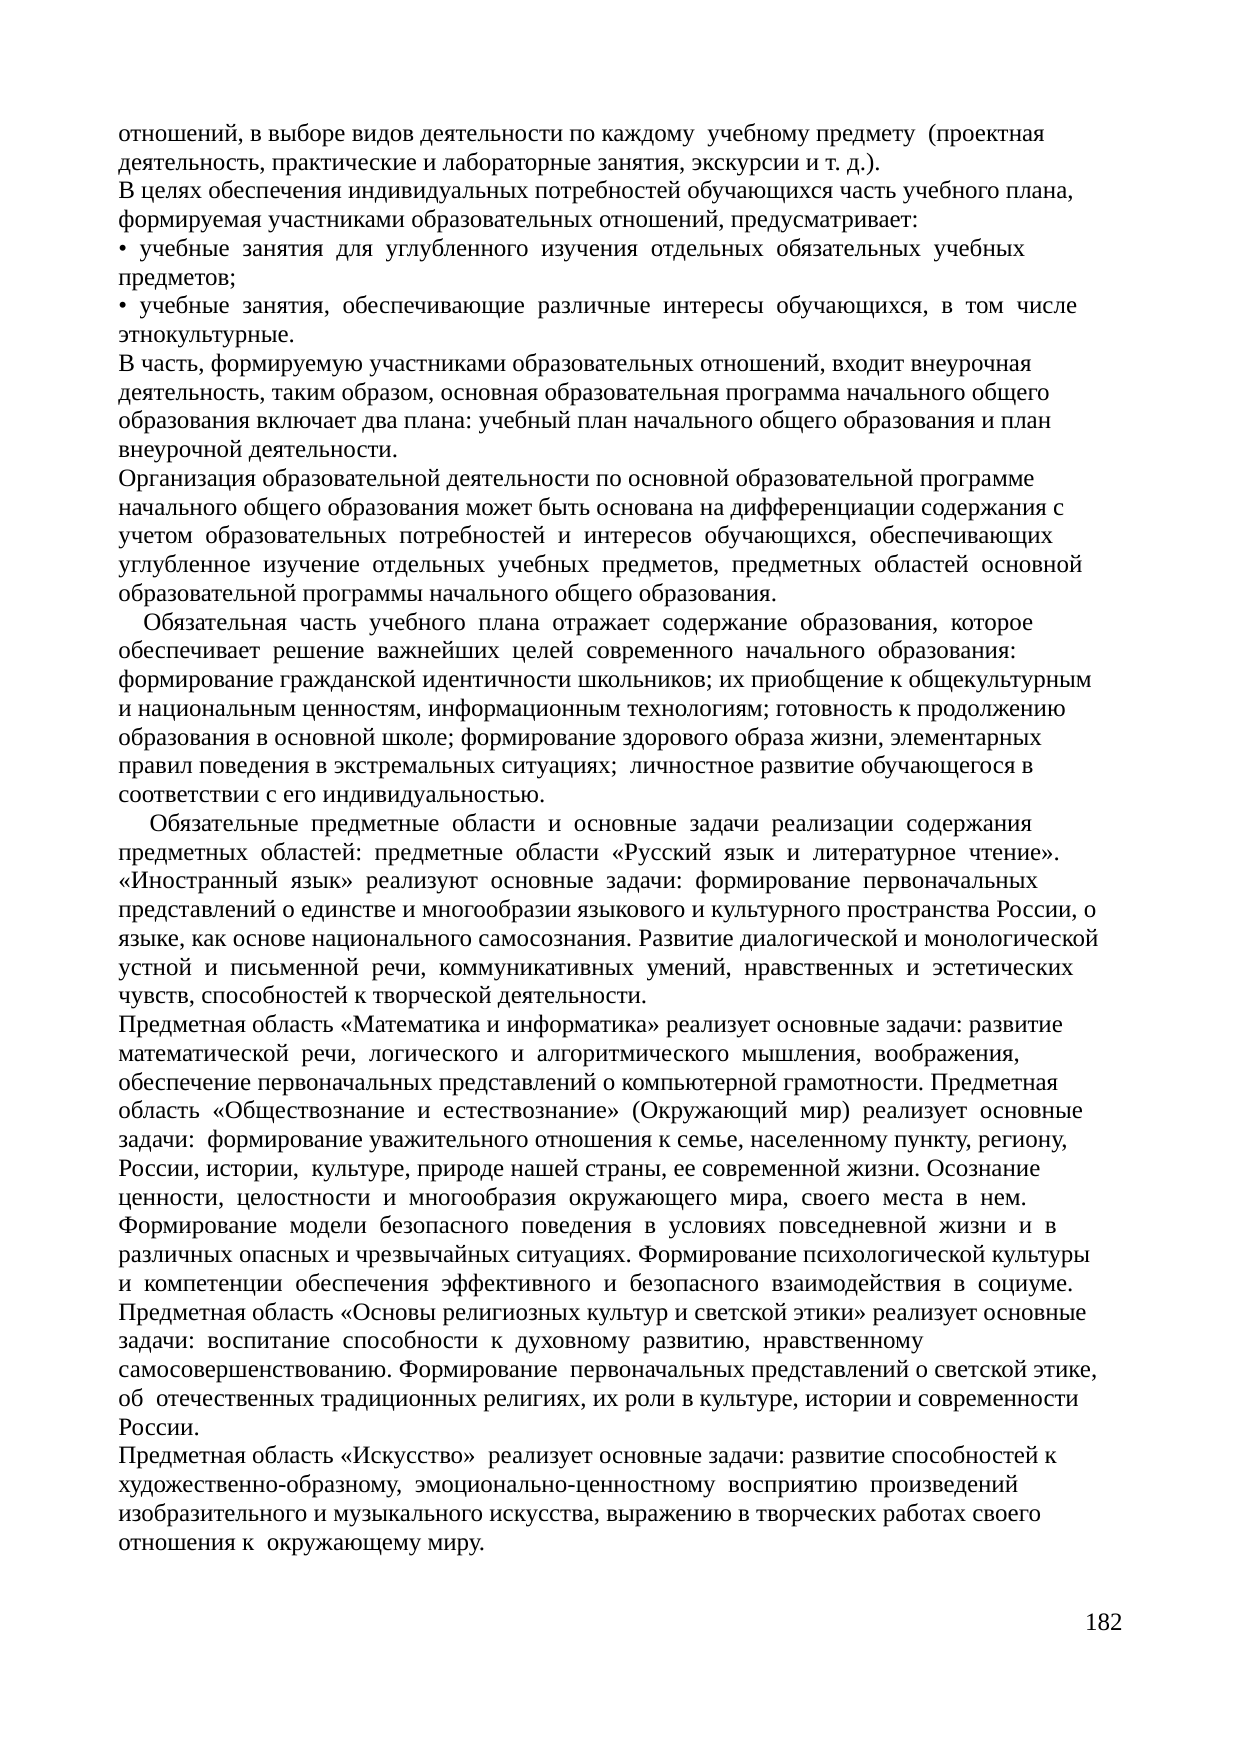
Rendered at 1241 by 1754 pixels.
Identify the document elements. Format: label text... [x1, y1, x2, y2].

text этнокультурные. [118, 319, 1122, 348]
text область «Обществознание и естествознание» (Окружающий мир) реализует основные [118, 1096, 1122, 1124]
text Формирование модели безопасного поведения в условиях повседневной жизни и в [118, 1211, 1122, 1239]
text России. [118, 1412, 1122, 1441]
text художественно-образному, эмоционально-ценностному восприятию произведений [118, 1469, 1122, 1498]
text Организация образовательной деятельности по основной образовательной программе [118, 463, 1122, 492]
text отношений, в выборе видов деятельности по каждому учебному предмету (проектная [118, 118, 1122, 147]
text соответствии с его индивидуальностью. [118, 779, 1122, 808]
text языке, как основе национального самосознания. Развитие диалогической и монологической [118, 923, 1122, 952]
text самосовершенствованию. Формирование первоначальных представлений о светской этике, [118, 1354, 1122, 1383]
text России, истории, культуре, природе нашей страны, ее современной жизни. Осознание [118, 1153, 1122, 1182]
text «Иностранный язык» реализуют основные задачи: формирование первоначальных [118, 866, 1122, 894]
text и национальным ценностям, информационным технологиям; готовность к продолжению [118, 693, 1122, 722]
text Обязательная часть учебного плана отражает содержание образования, которое [118, 607, 1122, 636]
text формируемая участниками образовательных отношений, предусматривает: [118, 204, 1122, 233]
text предметов; [118, 262, 1122, 291]
text В целях обеспечения индивидуальных потребностей обучающихся часть учебного плана, [118, 176, 1122, 204]
text изобразительного и музыкального искусства, выражению в творческих работах своего [118, 1498, 1122, 1527]
text • учебные занятия для углубленного изучения отдельных обязательных учебных [118, 233, 1122, 262]
text углубленное изучение отдельных учебных предметов, предметных областей основной [118, 549, 1122, 578]
text формирование гражданской идентичности школьников; их приобщение к общекультурным [118, 664, 1122, 693]
text об отечественных традиционных религиях, их роли в культуре, истории и современности [118, 1383, 1122, 1412]
text Предметная область «Искусство» реализует основные задачи: развитие способностей к [118, 1441, 1122, 1469]
text устной и письменной речи, коммуникативных умений, нравственных и эстетических [118, 952, 1122, 981]
text начального общего образования может быть основана на дифференциации содержания с [118, 492, 1122, 521]
text деятельность, практические и лабораторные занятия, экскурсии и т. д.). [118, 147, 1122, 176]
text Предметная область «Математика и информатика» реализует основные задачи: развитие [118, 1009, 1122, 1038]
text математической речи, логического и алгоритмического мышления, воображения, [118, 1038, 1122, 1067]
text • учебные занятия, обеспечивающие различные интересы обучающихся, в том числе [118, 291, 1122, 319]
text деятельность, таким образом, основная образовательная программа начального общего [118, 377, 1122, 406]
text обеспечение первоначальных представлений о компьютерной грамотности. Предметная [118, 1067, 1122, 1096]
text отношения к окружающему миру. [118, 1527, 1122, 1556]
text задачи: воспитание способности к духовному развитию, нравственному [118, 1326, 1122, 1354]
text образования включает два плана: учебный план начального общего образования и план [118, 406, 1122, 434]
text обеспечивает решение важнейших целей современного начального образования: [118, 636, 1122, 664]
text и компетенции обеспечения эффективного и безопасного взаимодействия в социуме. [118, 1268, 1122, 1297]
text правил поведения в экстремальных ситуациях; личностное развитие обучающегося в [118, 751, 1122, 779]
text представлений о единстве и многообразии языкового и культурного пространства России, о [118, 894, 1122, 923]
text предметных областей: предметные области «Русский язык и литературное чтение». [118, 837, 1122, 866]
text задачи: формирование уважительного отношения к семье, населенному пункту, региону, [118, 1124, 1122, 1153]
text образования в основной школе; формирование здорового образа жизни, элементарных [118, 722, 1122, 751]
text Предметная область «Основы религиозных культур и светской этики» реализует основные [118, 1297, 1122, 1326]
text Обязательные предметные области и основные задачи реализации содержания [118, 808, 1122, 837]
text различных опасных и чрезвычайных ситуациях. Формирование психологической культуры [118, 1239, 1122, 1268]
text внеурочной деятельности. [118, 434, 1122, 463]
text учетом образовательных потребностей и интересов обучающихся, обеспечивающих [118, 521, 1122, 549]
text ценности, целостности и многообразия окружающего мира, своего места в нем. [118, 1182, 1122, 1211]
text В часть, формируемую участниками образовательных отношений, входит внеурочная [118, 348, 1122, 377]
text образовательной программы начального общего образования. [118, 578, 1122, 607]
text чувств, способностей к творческой деятельности. [118, 981, 1122, 1009]
